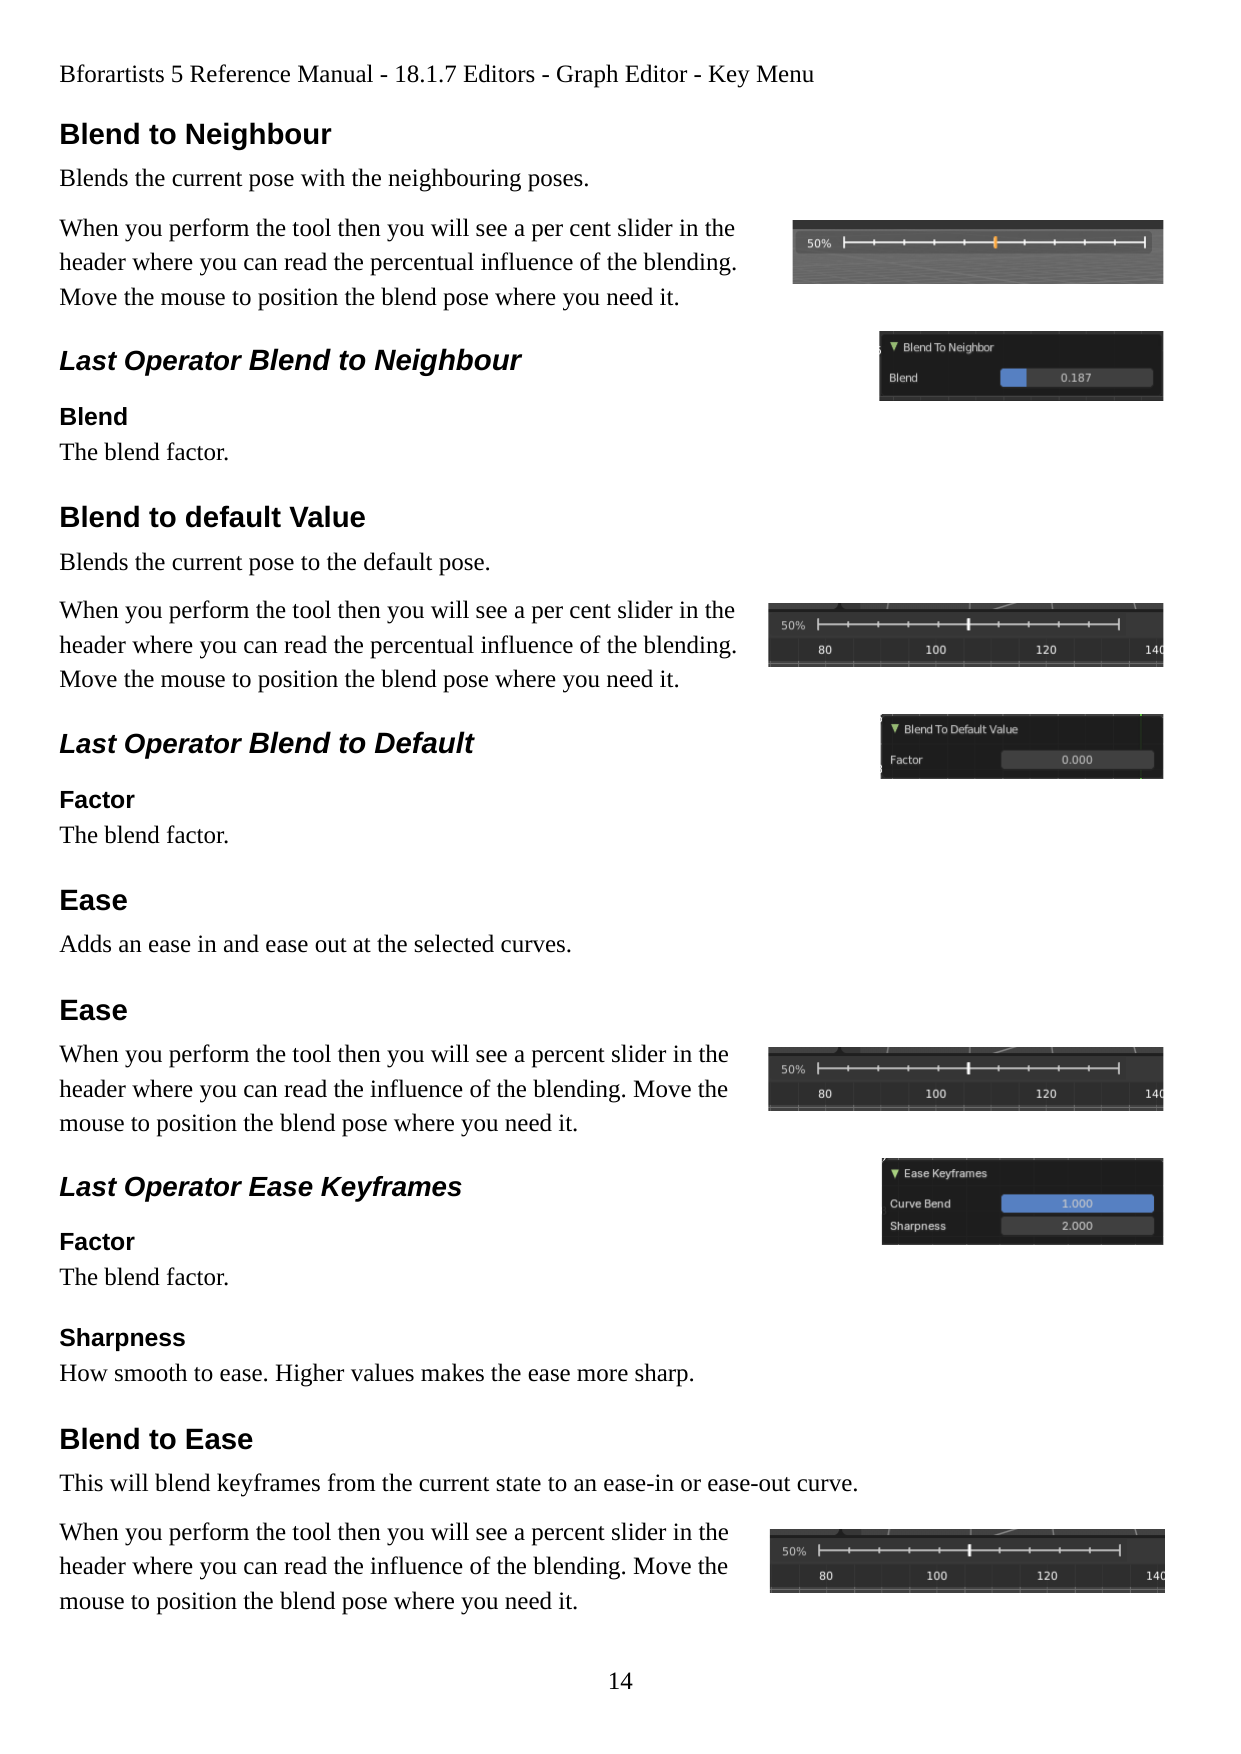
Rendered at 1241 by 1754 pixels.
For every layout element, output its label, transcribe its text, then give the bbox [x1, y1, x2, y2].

text The blend factor. [59, 437, 1181, 465]
picture [879, 331, 1164, 401]
subtitle Last Operator Blend to Neighbour [59, 343, 879, 377]
text Blends the current pose to the default pose. [59, 547, 1181, 575]
subtitle Sharpness [59, 1323, 1181, 1352]
text Adds an ease in and ease out at the selected curves. [59, 929, 1181, 958]
picture [768, 1047, 1164, 1111]
picture [881, 1158, 1164, 1245]
subtitle Last Operator Blend to Default [59, 726, 880, 760]
text When you perform the tool then you will see a per cent slider in the header where you can read the percentual influence of the blending. Move the mouse to position the blend pose where you need it. [59, 213, 1181, 310]
subtitle Ease [59, 993, 1181, 1027]
text When you perform the tool then you will see a percent slider in the header where you can read the influence of the blending. Move the mouse to position the blend pose where you need it. [59, 1039, 1181, 1137]
subtitle Blend [59, 402, 1181, 430]
picture [880, 714, 1164, 779]
subtitle Blend to Neighbour [59, 117, 1181, 151]
text When you perform the tool then you will see a per cent slider in the header where you can read the percentual influence of the blending. Move the mouse to position the blend pose where you need it. [59, 596, 1181, 693]
picture [768, 603, 1164, 667]
text The blend factor. [59, 820, 1181, 848]
picture [792, 220, 1164, 284]
subtitle Ease [59, 883, 1181, 917]
subtitle Factor [59, 1227, 1181, 1255]
subtitle Factor [59, 785, 1181, 813]
subtitle Blend to Ease [59, 1422, 1181, 1455]
subtitle Blend to default Value [59, 500, 1181, 534]
text The blend factor. [59, 1262, 1181, 1290]
text This will blend keyframes from the current state to an ease-in or ease-out curve. [59, 1468, 1181, 1497]
text When you perform the tool then you will see a percent slider in the header where you can read the influence of the blending. Move the mouse to position the blend pose where you need it. [59, 1517, 1181, 1615]
text Blends the current pose with the neighbouring poses. [59, 163, 1181, 192]
picture [769, 1529, 1165, 1593]
text How smooth to ease. Higher values makes the ease more sharp. [59, 1358, 1181, 1387]
subtitle Last Operator Ease Keyframes [59, 1170, 881, 1202]
